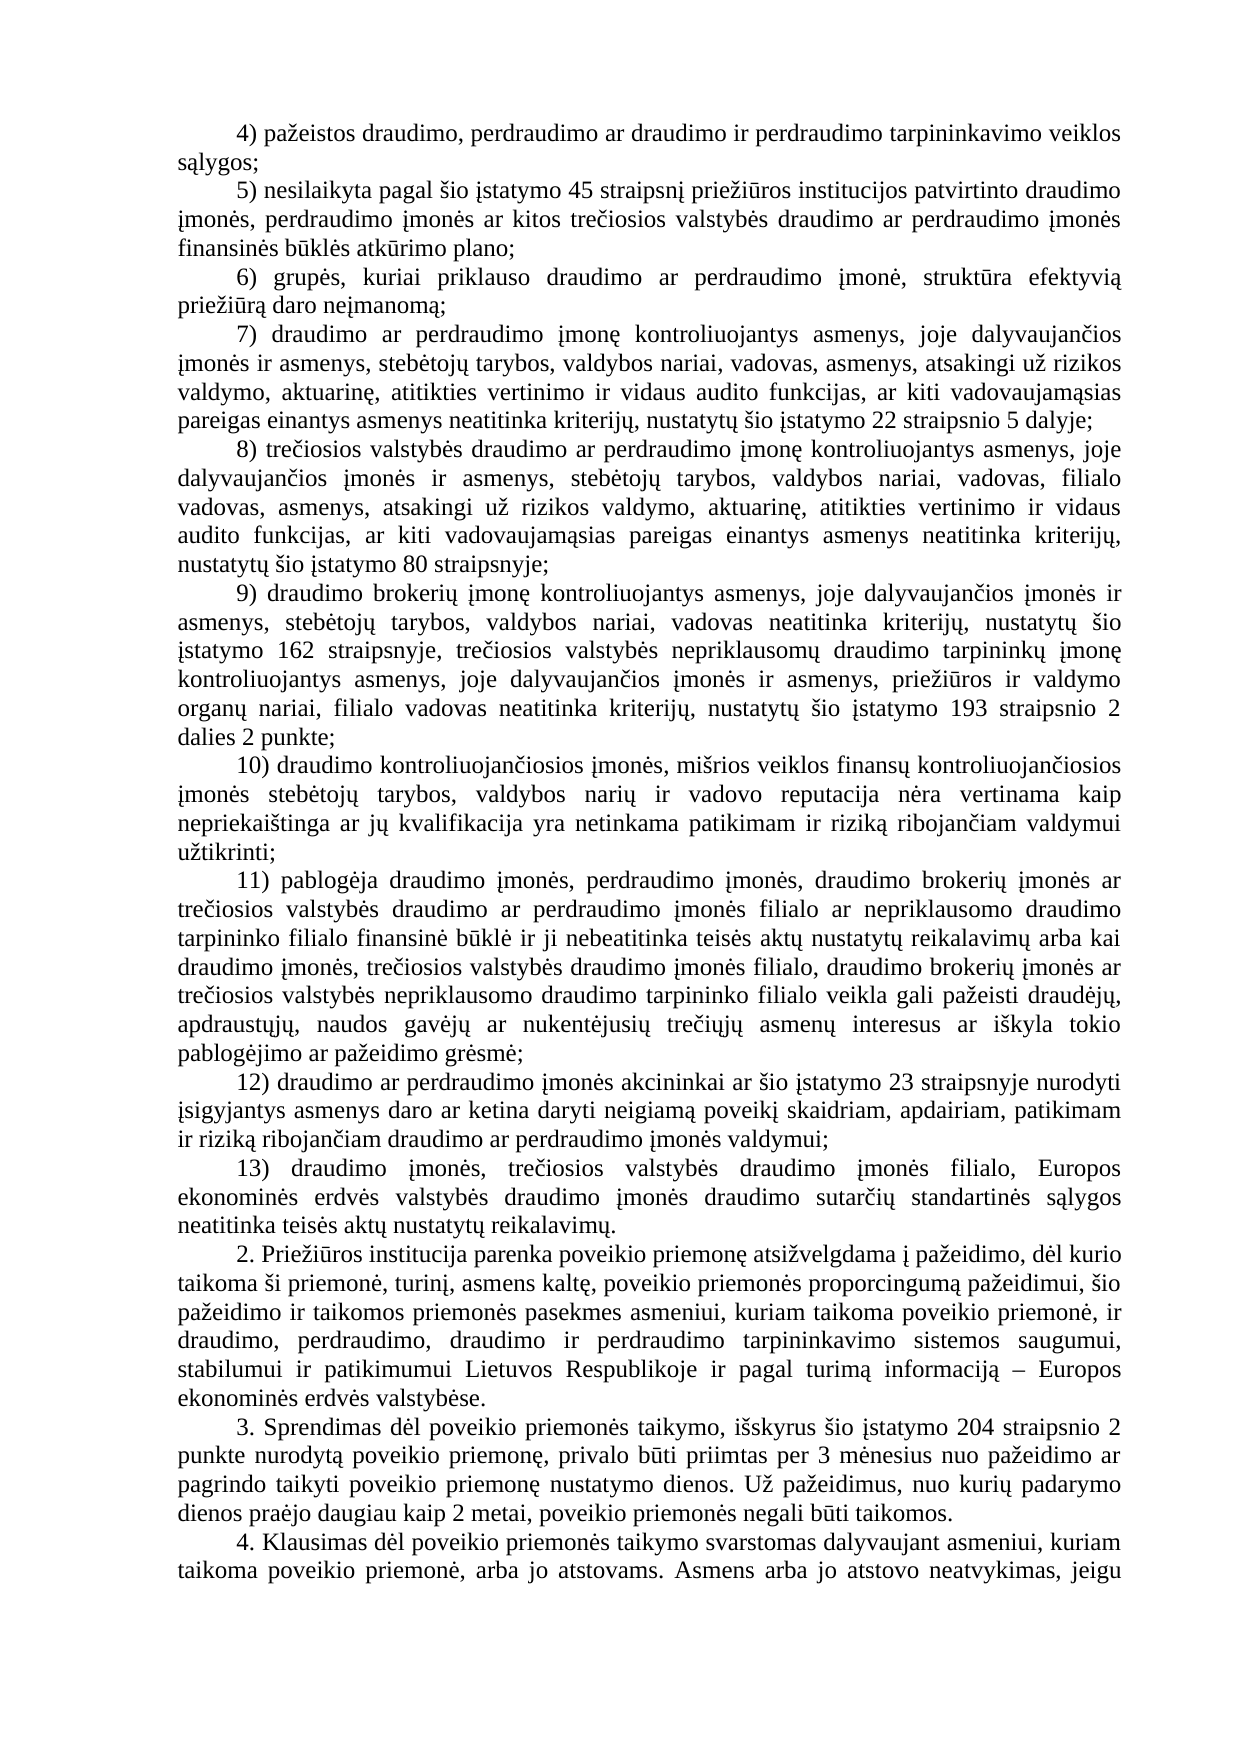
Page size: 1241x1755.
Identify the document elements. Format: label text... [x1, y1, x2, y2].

text 3. Sprendimas dėl poveikio priemonės taikymo, išskyrus šio įstatymo 204 straipsnio 2 punkte nurodytą poveikio priemonę, privalo būti priimtas per 3 mėnesius nuo pažeidimo ar pagrindo taikyti poveikio priemonę nustatymo dienos. Už pažeidimus, nuo kurių padarymo dienos praėjo daugiau kaip 2 metai, poveikio priemonės negali būti taikomos. [177, 1412, 1122, 1527]
text 2. Priežiūros institucija parenka poveikio priemonę atsižvelgdama į pažeidimo, dėl kurio taikoma ši priemonė, turinį, asmens kaltę, poveikio priemonės proporcingumą pažeidimui, šio pažeidimo ir taikomos priemonės pasekmes asmeniui, kuriam taikoma poveikio priemonė, ir draudimo, perdraudimo, draudimo ir perdraudimo tarpininkavimo sistemos saugumui, stabilumui ir patikimumui Lietuvos Respublikoje ir pagal turimą informaciją – Europos ekonominės erdvės valstybėse. [177, 1239, 1122, 1412]
text 12) draudimo ar perdraudimo įmonės akcininkai ar šio įstatymo 23 straipsnyje nurodyti įsigyjantys asmenys daro ar ketina daryti neigiamą poveikį skaidriam, apdairiam, patikimam ir riziką ribojančiam draudimo ar perdraudimo įmonės valdymui; [177, 1067, 1122, 1153]
text 10) draudimo kontroliuojančiosios įmonės, mišrios veiklos finansų kontroliuojančiosios įmonės stebėtojų tarybos, valdybos narių ir vadovo reputacija nėra vertinama kaip nepriekaištinga ar jų kvalifikacija yra netinkama patikimam ir riziką ribojančiam valdymui užtikrinti; [177, 751, 1122, 866]
text 6) grupės, kuriai priklauso draudimo ar perdraudimo įmonė, struktūra efektyvią priežiūrą daro neįmanomą; [177, 262, 1122, 319]
text 8) trečiosios valstybės draudimo ar perdraudimo įmonę kontroliuojantys asmenys, joje dalyvaujančios įmonės ir asmenys, stebėtojų tarybos, valdybos nariai, vadovas, filialo vadovas, asmenys, atsakingi už rizikos valdymo, aktuarinę, atitikties vertinimo ir vidaus audito funkcijas, ar kiti vadovaujamąsias pareigas einantys asmenys neatitinka kriterijų, nustatytų šio įstatymo 80 straipsnyje; [177, 434, 1122, 578]
text 4. Klausimas dėl poveikio priemonės taikymo svarstomas dalyvaujant asmeniui, kuriam taikoma poveikio priemonė, arba jo atstovams. Asmens arba jo atstovo neatvykimas, jeigu [177, 1527, 1122, 1584]
text 7) draudimo ar perdraudimo įmonę kontroliuojantys asmenys, joje dalyvaujančios įmonės ir asmenys, stebėtojų tarybos, valdybos nariai, vadovas, asmenys, atsakingi už rizikos valdymo, aktuarinę, atitikties vertinimo ir vidaus audito funkcijas, ar kiti vadovaujamąsias pareigas einantys asmenys neatitinka kriterijų, nustatytų šio įstatymo 22 straipsnio 5 dalyje; [177, 319, 1122, 434]
text 5) nesilaikyta pagal šio įstatymo 45 straipsnį priežiūros institucijos patvirtinto draudimo įmonės, perdraudimo įmonės ar kitos trečiosios valstybės draudimo ar perdraudimo įmonės finansinės būklės atkūrimo plano; [177, 176, 1122, 262]
text 9) draudimo brokerių įmonę kontroliuojantys asmenys, joje dalyvaujančios įmonės ir asmenys, stebėtojų tarybos, valdybos nariai, vadovas neatitinka kriterijų, nustatytų šio įstatymo 162 straipsnyje, trečiosios valstybės nepriklausomų draudimo tarpininkų įmonę kontroliuojantys asmenys, joje dalyvaujančios įmonės ir asmenys, priežiūros ir valdymo organų nariai, filialo vadovas neatitinka kriterijų, nustatytų šio įstatymo 193 straipsnio 2 dalies 2 punkte; [177, 578, 1122, 751]
text 13) draudimo įmonės, trečiosios valstybės draudimo įmonės filialo, Europos ekonominės erdvės valstybės draudimo įmonės draudimo sutarčių standartinės sąlygos neatitinka teisės aktų nustatytų reikalavimų. [177, 1153, 1122, 1239]
text 11) pablogėja draudimo įmonės, perdraudimo įmonės, draudimo brokerių įmonės ar trečiosios valstybės draudimo ar perdraudimo įmonės filialo ar nepriklausomo draudimo tarpininko filialo finansinė būklė ir ji nebeatitinka teisės aktų nustatytų reikalavimų arba kai draudimo įmonės, trečiosios valstybės draudimo įmonės filialo, draudimo brokerių įmonės ar trečiosios valstybės nepriklausomo draudimo tarpininko filialo veikla gali pažeisti draudėjų, apdraustųjų, naudos gavėjų ar nukentėjusių trečiųjų asmenų interesus ar iškyla tokio pablogėjimo ar pažeidimo grėsmė; [177, 866, 1122, 1067]
text 4) pažeistos draudimo, perdraudimo ar draudimo ir perdraudimo tarpininkavimo veiklos sąlygos; [177, 118, 1122, 176]
